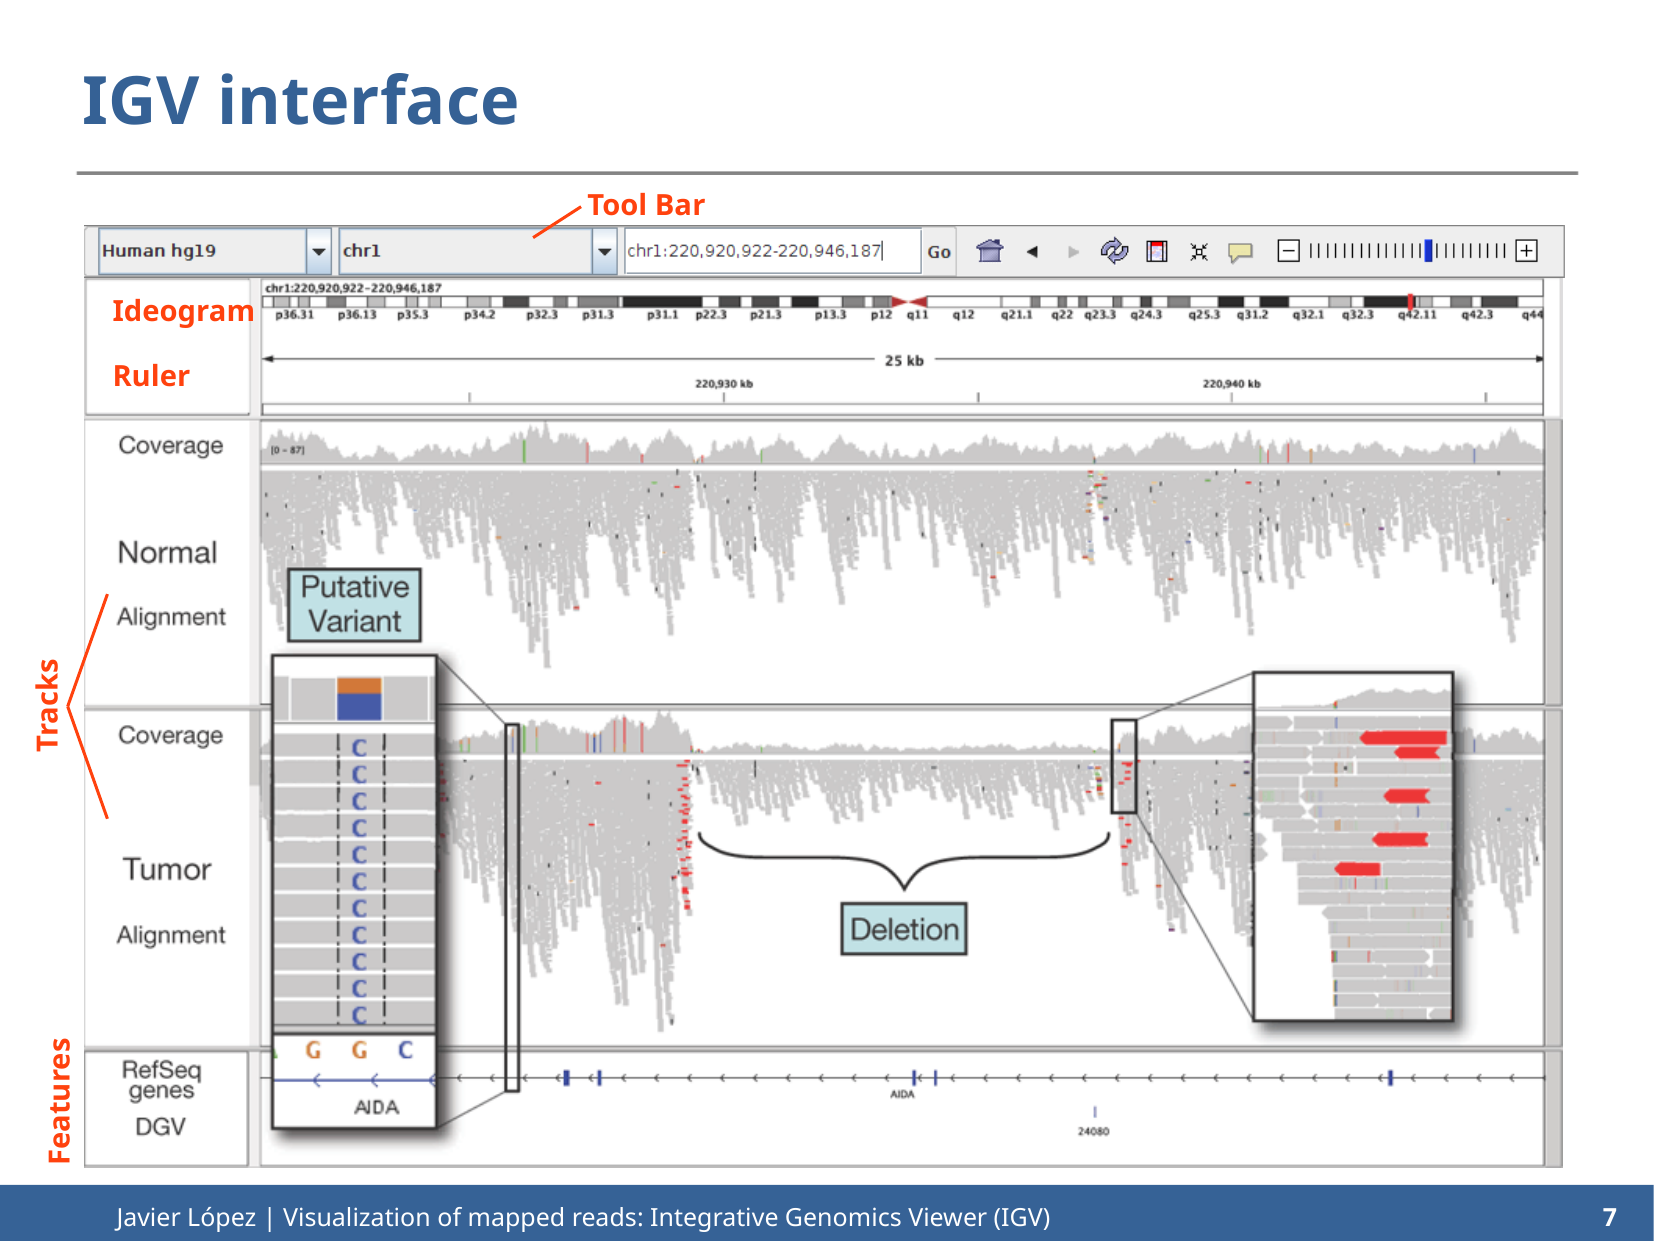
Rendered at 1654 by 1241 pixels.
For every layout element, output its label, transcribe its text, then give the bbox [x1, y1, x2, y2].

text_box Tracks [19, 583, 68, 768]
title IGV interface [82, 49, 1571, 148]
picture [74, 170, 1580, 175]
text_box Ideogram [97, 283, 282, 332]
picture [84, 225, 1565, 1168]
text_box Features [30, 996, 80, 1181]
text_box Tool Bar [572, 176, 757, 226]
text_box Ruler [97, 348, 282, 397]
